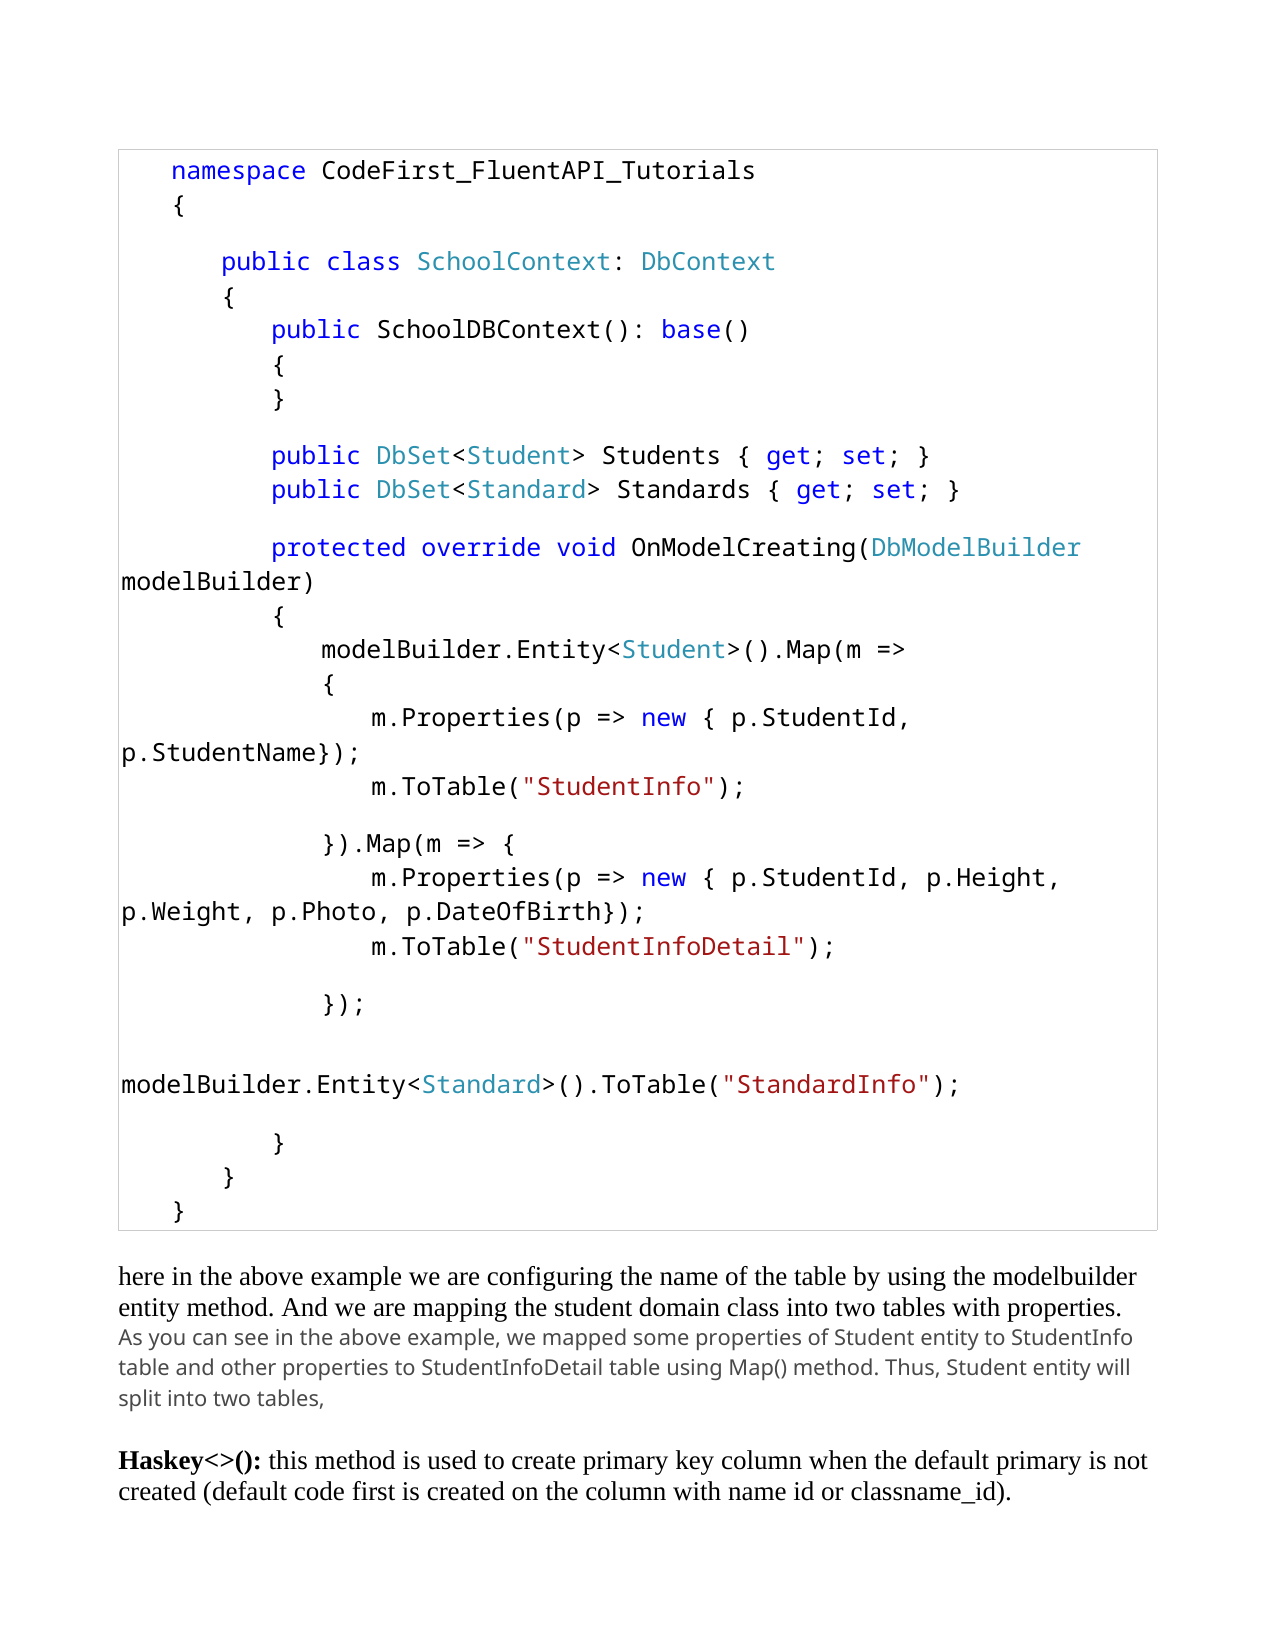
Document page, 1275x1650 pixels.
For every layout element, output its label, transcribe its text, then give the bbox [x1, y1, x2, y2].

text { [119, 343, 1157, 377]
text { [119, 183, 1157, 220]
text } [119, 1156, 1157, 1190]
text { [119, 663, 1157, 697]
text modelBuilder.Entity<Student>().Map(m => [119, 629, 1157, 663]
text m.Properties(p => new { p.StudentId, p.Height, p.Weight, p.Photo, p.DateOfBirth}); [119, 857, 1157, 925]
text protected override void OnModelCreating(DbModelBuilder modelBuilder) [119, 527, 1157, 595]
text m.ToTable("StudentInfoDetail"); [119, 925, 1157, 962]
text namespace CodeFirst_FluentAPI_Tutorials [119, 150, 1157, 183]
text } [119, 1190, 1157, 1230]
text public class SchoolContext: DbContext [119, 241, 1157, 275]
text Haskey<>(): this method is used to create primary key column when the default primary is not created (default code first is created on the column with name id or classname_id). [118, 1444, 1157, 1507]
text modelBuilder.Entity<Standard>().ToTable("StandardInfo"); [119, 1041, 1157, 1101]
text public DbSet<Student> Students { get; set; } [119, 435, 1157, 469]
text }); [119, 983, 1157, 1020]
text } [119, 1122, 1157, 1156]
text As you can see in the above example, we mapped some properties of Student entity to StudentInfo table and other properties to StudentInfoDetail table using Map() method. Thus, Student entity will split into two tables, [118, 1322, 1157, 1413]
text { [119, 595, 1157, 629]
text public SchoolDBContext(): base() [119, 309, 1157, 343]
text }).Map(m => { [119, 823, 1157, 857]
text m.ToTable("StudentInfo"); [119, 765, 1157, 802]
text { [119, 275, 1157, 309]
text here in the above example we are configuring the name of the table by using the modelbuilder entity method. And we are mapping the student domain class into two tables with properties. [118, 1259, 1157, 1322]
text m.Properties(p => new { p.StudentId, p.StudentName}); [119, 697, 1157, 765]
text } [119, 377, 1157, 414]
text public DbSet<Standard> Standards { get; set; } [119, 469, 1157, 506]
